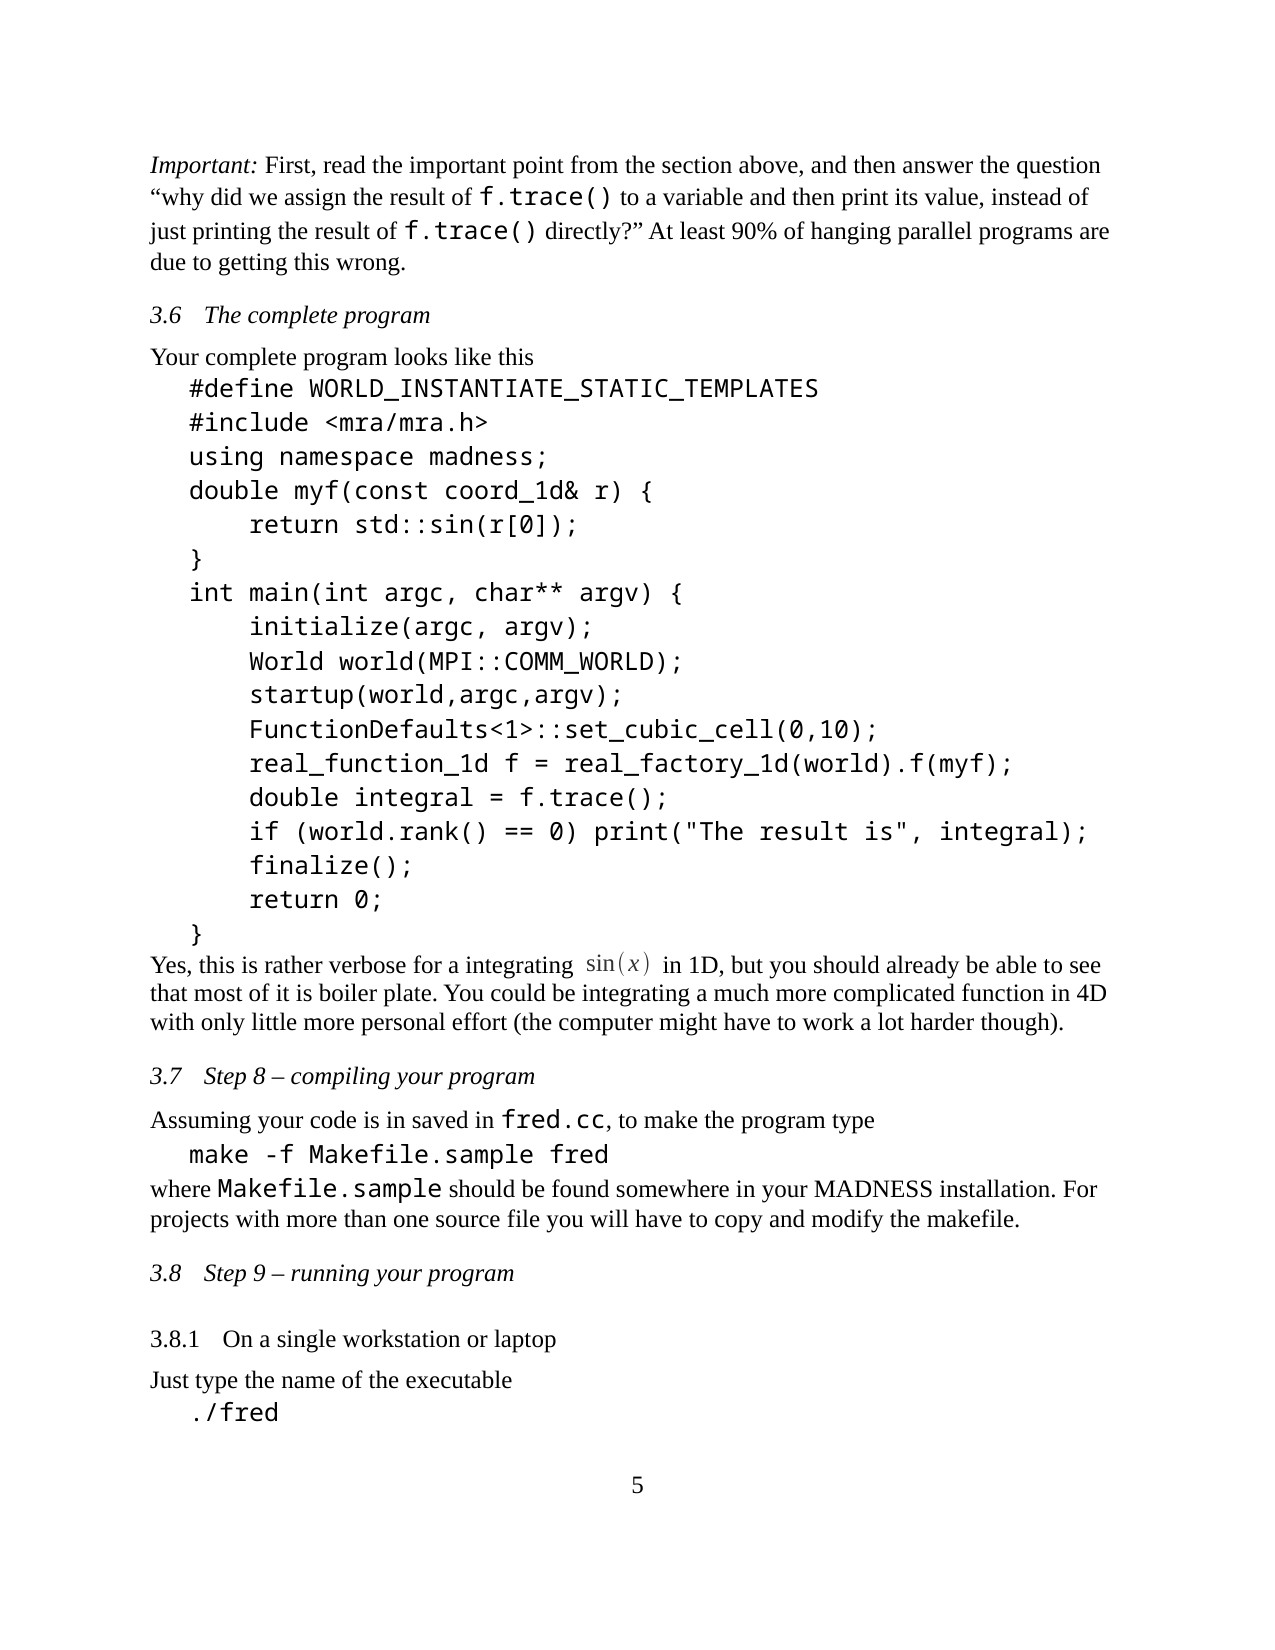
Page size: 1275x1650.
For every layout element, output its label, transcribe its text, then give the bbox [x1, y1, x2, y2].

text using namespace madness; [189, 439, 1125, 473]
text return std::sin(r[0]); [189, 507, 1125, 541]
text real_function_1d f = real_factory_1d(world).f(myf); [189, 745, 1125, 779]
text make -f Makefile.sample fred [189, 1136, 1125, 1170]
text initialize(argc, argv); [189, 609, 1125, 643]
text Assuming your code is in saved in fred.cc, to make the program type [150, 1102, 1125, 1136]
text Just type the name of the executable [150, 1366, 1125, 1394]
subtitle The complete program [150, 301, 1125, 329]
text if (world.rank() == 0) print("The result is", integral); [189, 813, 1125, 847]
text where Makefile.sample should be found somewhere in your MADNESS installation. For projects with more than one source file you will have to copy and modify the makefile. [150, 1170, 1125, 1233]
text double myf(const coord_1d& r) { [189, 473, 1125, 507]
text } [189, 916, 1125, 950]
text finalize(); [189, 847, 1125, 882]
text FunctionDefaults<1>::set_cubic_cell(0,10); [189, 711, 1125, 745]
text return 0; [189, 882, 1125, 916]
text Yes, this is rather verbose for a integrating in 1D, but you should already be able to see that most of it is boiler plate. You could be integrating a much more complicated function in 4D with only little more personal effort (the computer might have to work a lot harder though). [150, 950, 1125, 1036]
text #define WORLD_INSTANTIATE_STATIC_TEMPLATES [189, 371, 1125, 405]
text double integral = f.trace(); [189, 779, 1125, 813]
subtitle Step 8 – compiling your program [150, 1061, 1125, 1090]
text Your complete program looks like this [150, 342, 1125, 371]
text startup(world,argc,argv); [189, 677, 1125, 711]
subtitle Step 9 – running your program [150, 1258, 1125, 1287]
subtitle On a single workstation or laptop [150, 1324, 1125, 1353]
text } [189, 541, 1125, 575]
text World world(MPI::COMM_WORLD); [189, 643, 1125, 677]
text Important: First, read the important point from the section above, and then answer the question “why did we assign the result of f.trace() to a variable and then print its value, instead of just printing the result of f.trace() directly?” At least 90% of hanging parallel programs are due to getting this wrong. [150, 150, 1125, 276]
text int main(int argc, char** argv) { [189, 575, 1125, 609]
text ./fred [189, 1394, 1125, 1428]
text #include <mra/mra.h> [189, 405, 1125, 439]
